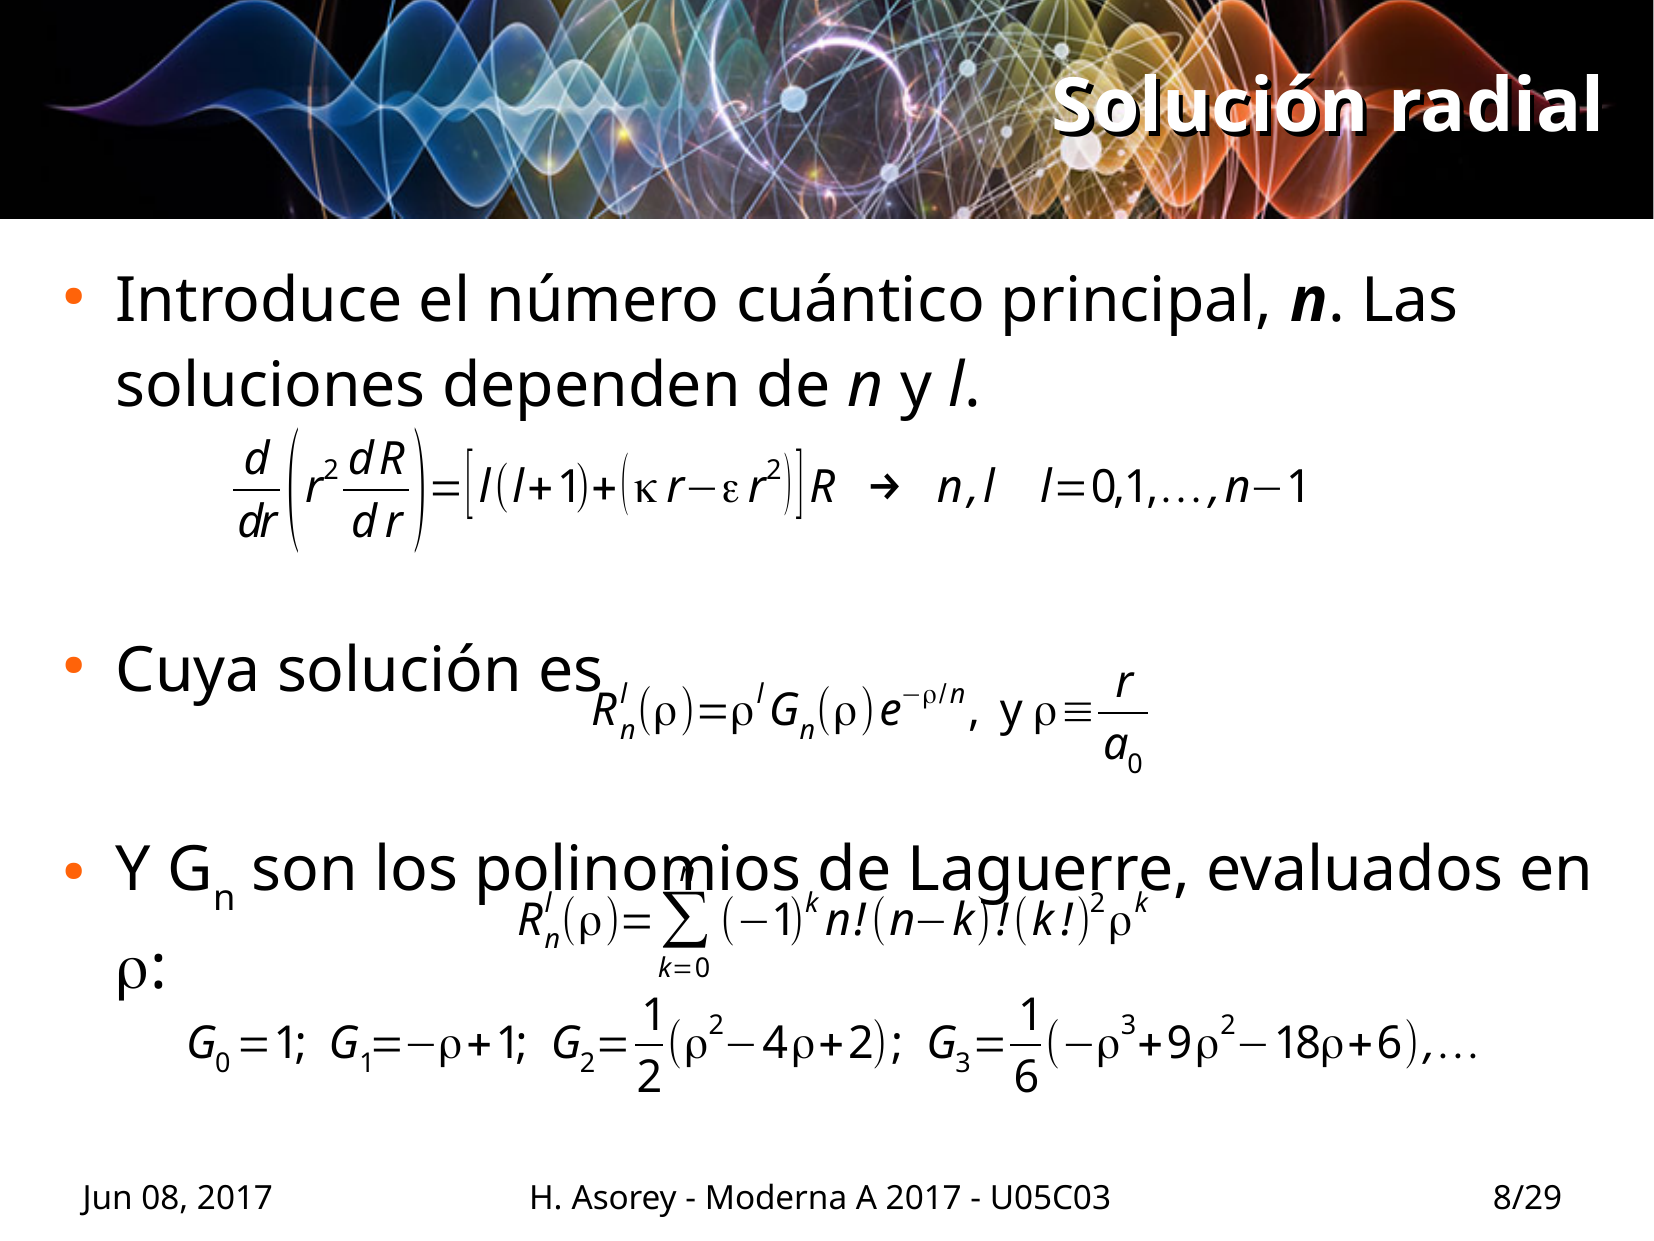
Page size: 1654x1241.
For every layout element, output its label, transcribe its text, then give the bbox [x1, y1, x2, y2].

chart [180, 855, 1487, 1104]
picture [0, 0, 1654, 219]
chart [585, 654, 1157, 781]
chart [225, 424, 1309, 556]
list Introduce el número cuántico principal, n. Las soluciones dependen de n y l. Cuya solución es Y Gn son los polinomios de Laguerre, evaluados en r: [45, 255, 1606, 1156]
title Solución radial [45, 15, 1606, 191]
